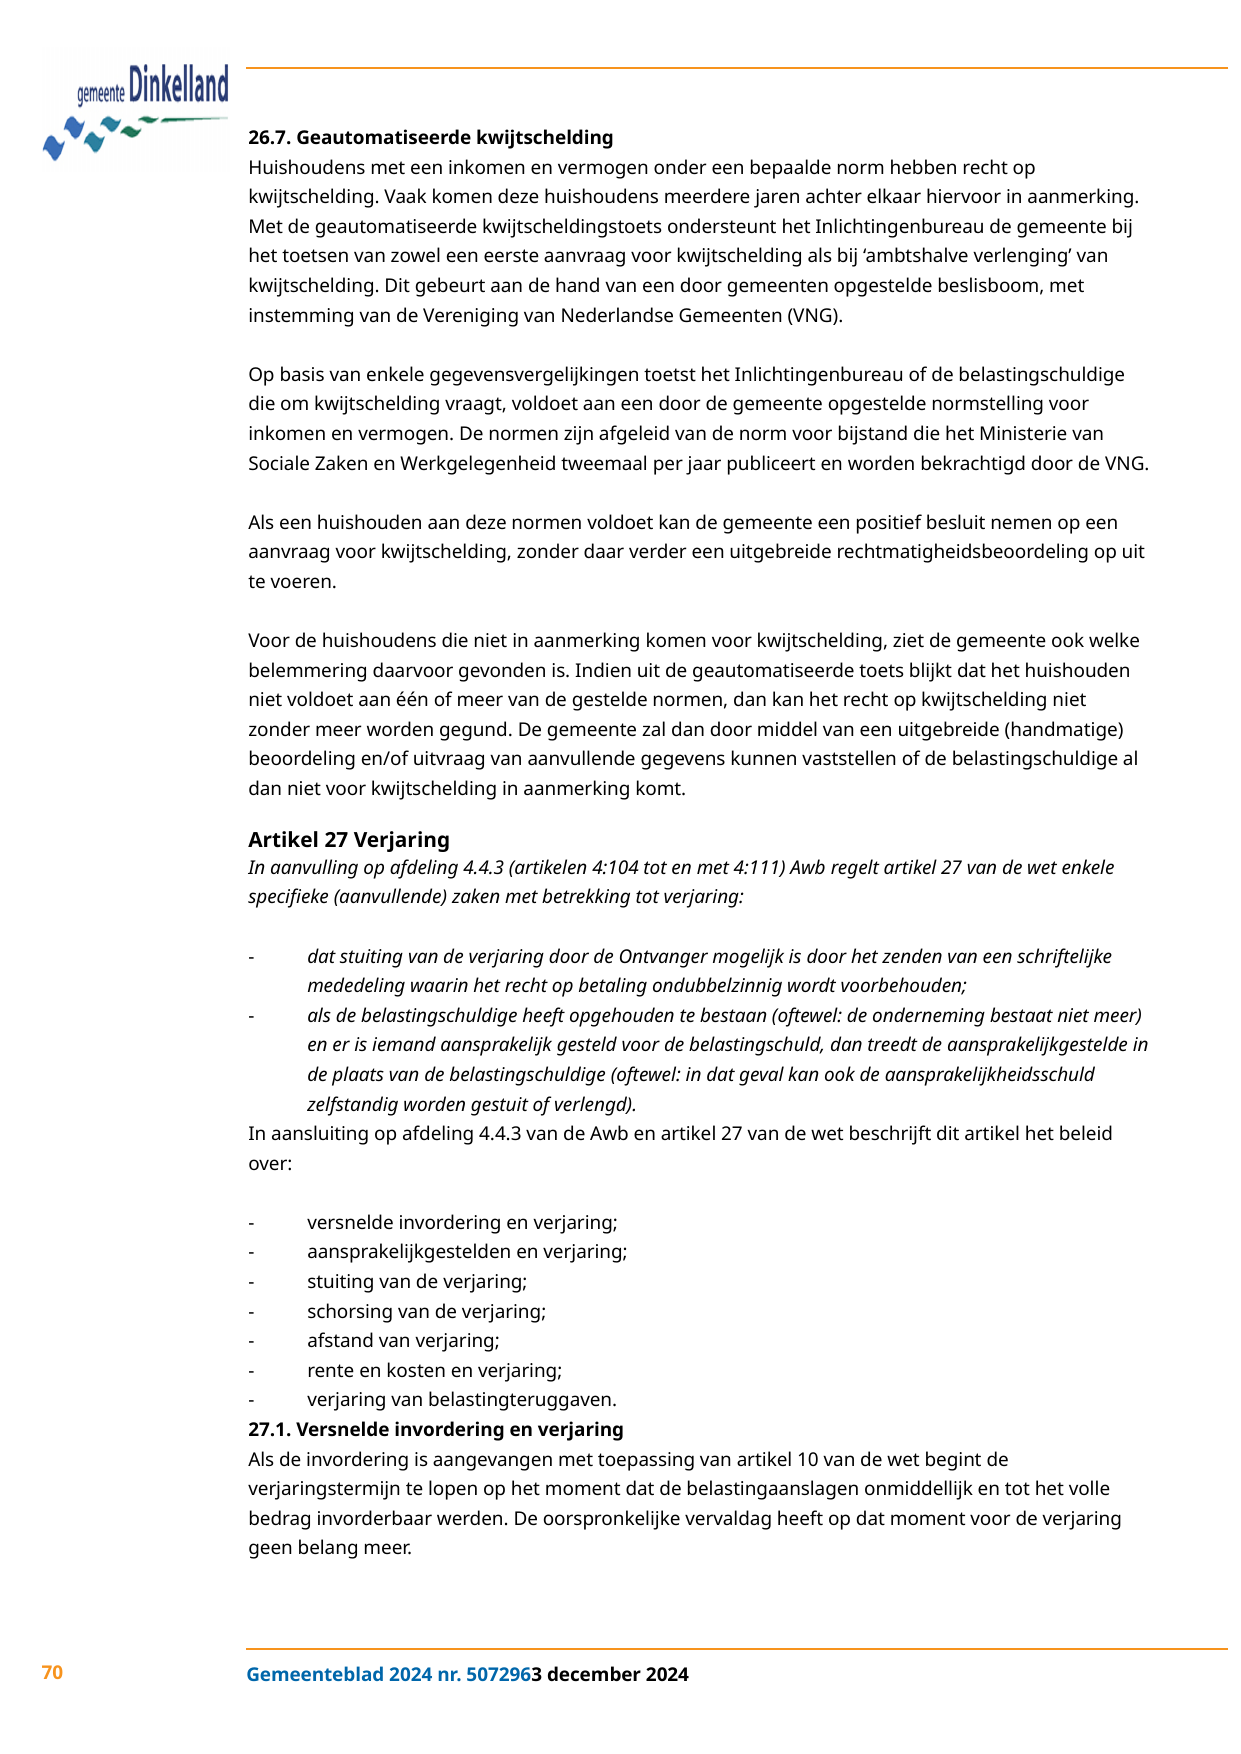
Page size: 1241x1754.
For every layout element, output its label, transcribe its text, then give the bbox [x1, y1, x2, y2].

list stuiting van de verjaring; [248, 1268, 1152, 1294]
list verjaring van belastingteruggaven. [248, 1387, 1152, 1412]
list versnelde invordering en verjaring; [248, 1209, 1152, 1235]
picture [41, 47, 231, 172]
text Artikel 27 Verjaring [248, 826, 1152, 854]
list afstand van verjaring; [248, 1327, 1152, 1353]
text In aanvulling op afdeling 4.4.3 (artikelen 4:104 tot en met 4:111) Awb regelt artikel 27 van de wet enkele specifieke (aanvullende) zaken met betrekking tot verjaring: [248, 854, 1152, 909]
list aansprakelijkgestelden en verjaring; [248, 1239, 1152, 1264]
text Als de invordering is aangevangen met toepassing van artikel 10 van de wet begint de verjaringstermijn te lopen op het moment dat de belastingaanslagen onmiddellijk en tot het volle bedrag invorderbaar werden. De oorspronkelijke vervaldag heeft op dat moment voor de verjaring geen belang meer. [248, 1446, 1152, 1560]
list rente en kosten en verjaring; [248, 1357, 1152, 1383]
text 27.1. Versnelde invordering en verjaring [248, 1416, 1152, 1442]
list schorsing van de verjaring; [248, 1298, 1152, 1323]
list als de belastingschuldige heeft opgehouden te bestaan (oftewel: de onderneming bestaat niet meer) en er is iemand aansprakelijk gesteld voor de belastingschuld, dan treedt de aansprakelijkgestelde in de plaats van de belastingschuldige (oftewel: in dat geval kan ook de aansprakelijkheidsschuld zelfstandig worden gestuit of verlengd). [248, 1002, 1152, 1116]
text Voor de huishoudens die niet in aanmerking komen voor kwijtschelding, ziet de gemeente ook welke belemmering daarvoor gevonden is. Indien uit de geautomatiseerde toets blijkt dat het huishouden niet voldoet aan één of meer van de gestelde normen, dan kan het recht op kwijtschelding niet zonder meer worden gegund. De gemeente zal dan door middel van een uitgebreide (handmatige) beoordeling en/of uitvraag van aanvullende gegevens kunnen vaststellen of de belastingschuldige al dan niet voor kwijtschelding in aanmerking komt. [248, 627, 1152, 801]
text Als een huishouden aan deze normen voldoet kan de gemeente een positief besluit nemen op een aanvraag voor kwijtschelding, zonder daar verder een uitgebreide rechtmatigheidsbeoordeling op uit te voeren. [248, 509, 1152, 594]
text 26.7. Geautomatiseerde kwijtschelding [248, 124, 1152, 150]
text Huishoudens met een inkomen en vermogen onder een bepaalde norm hebben recht op kwijtschelding. Vaak komen deze huishoudens meerdere jaren achter elkaar hiervoor in aanmerking. Met de geautomatiseerde kwijtscheldingstoets ondersteunt het Inlichtingenbureau de gemeente bij het toetsen van zowel een eerste aanvraag voor kwijtschelding als bij ‘ambtshalve verlenging’ van kwijtschelding. Dit gebeurt aan de hand van een door gemeenten opgestelde beslisboom, met instemming van de Vereniging van Nederlandse Gemeenten (VNG). [248, 154, 1152, 328]
list dat stuiting van de verjaring door de Ontvanger mogelijk is door het zenden van een schriftelijke mededeling waarin het recht op betaling ondubbelzinnig wordt voorbehouden; [248, 943, 1152, 998]
text Op basis van enkele gegevensvergelijkingen toetst het Inlichtingenbureau of de belastingschuldige die om kwijtschelding vraagt, voldoet aan een door de gemeente opgestelde normstelling voor inkomen en vermogen. De normen zijn afgeleid van de norm voor bijstand die het Ministerie van Sociale Zaken en Werkgelegenheid tweemaal per jaar publiceert en worden bekrachtigd door de VNG. [248, 361, 1152, 476]
text In aansluiting op afdeling 4.4.3 van de Awb en artikel 27 van de wet beschrijft dit artikel het beleid over: [248, 1120, 1152, 1176]
